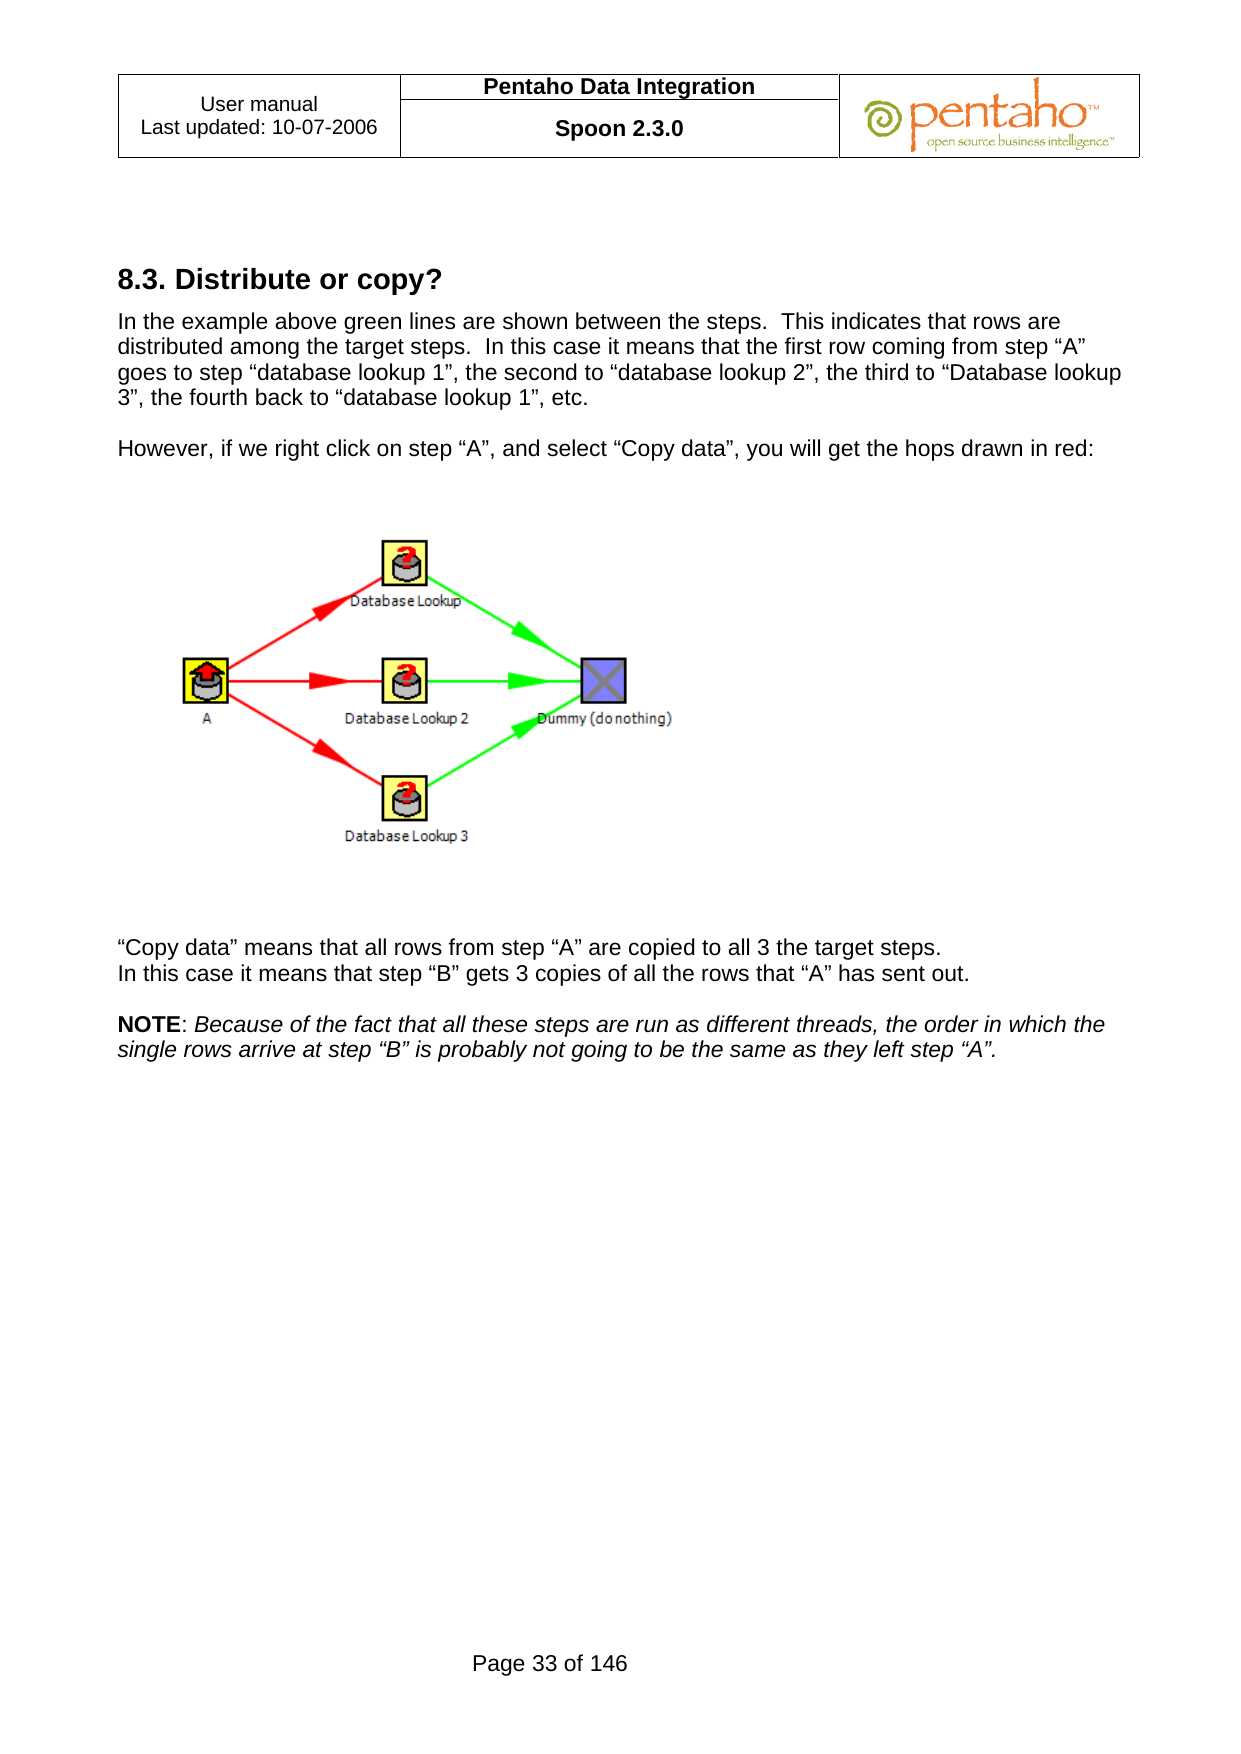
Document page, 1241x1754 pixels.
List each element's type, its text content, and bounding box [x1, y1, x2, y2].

subtitle Distribute or copy? [117, 263, 1137, 296]
text In the example above green lines are shown between the steps. This indicates that rows are distributed among the target steps. In this case it means that the first row coming from step “A” goes to step “database lookup 1”, the second to “database lookup 2”, the third to “Database lookup 3”, the fourth back to “database lookup 1”, etc. [117, 308, 1137, 411]
text However, if we right click on step “A”, and select “Copy data”, you will get the hops drawn in red: [117, 436, 1137, 462]
text “Copy data” means that all rows from step “A” are copied to all 3 the target steps. [117, 935, 1137, 960]
picture [117, 487, 715, 910]
text In this case it means that step “B” gets 3 copies of all the rows that “A” has sent out. [117, 960, 1137, 986]
text NOTE: Because of the fact that all these steps are run as different threads, the order in which the single rows arrive at step “B” is probably not going to be the same as they left step “A”. [117, 1011, 1137, 1062]
